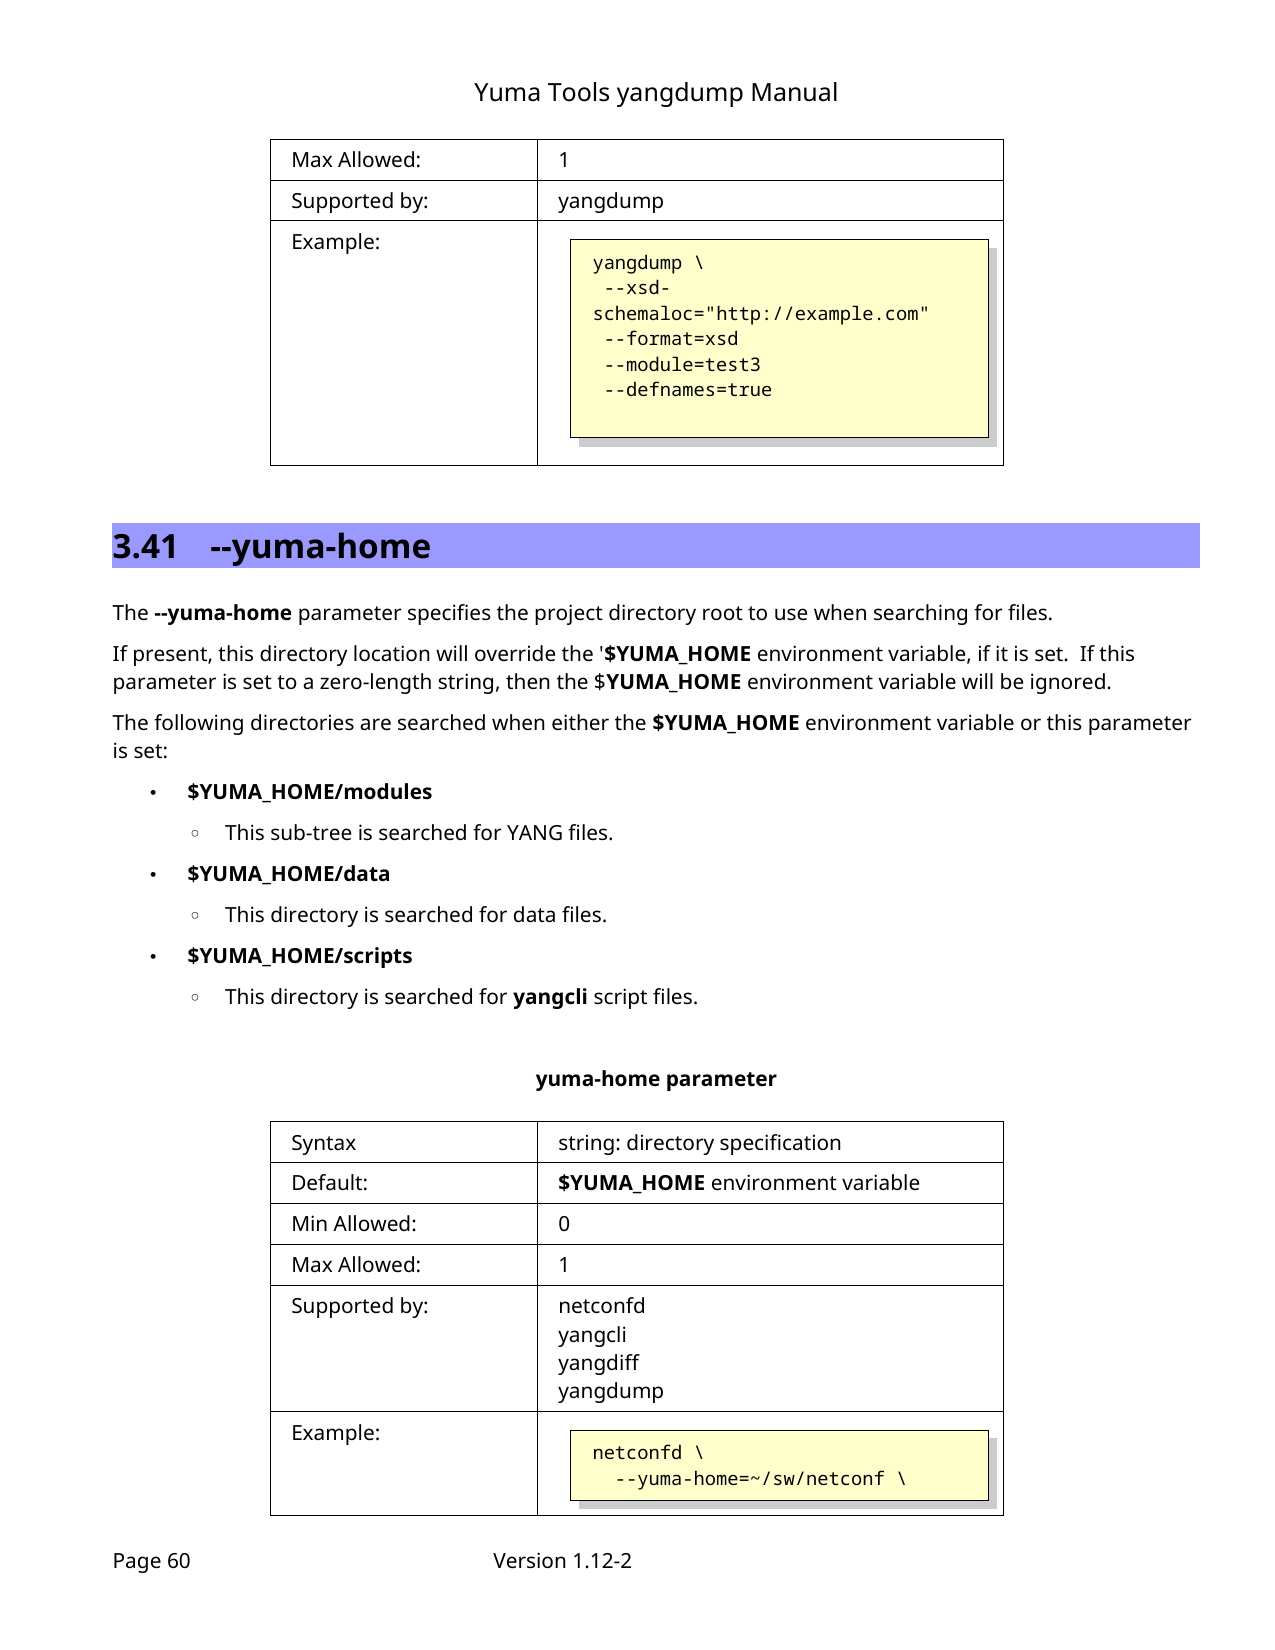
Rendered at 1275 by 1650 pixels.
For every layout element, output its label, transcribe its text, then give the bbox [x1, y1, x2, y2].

table_cell Supported by: [271, 181, 537, 220]
text If present, this directory location will override the '$YUMA_HOME environment variable, if it is set. If this parameter is set to a zero-length string, then the $YUMA_HOME environment variable will be ignored. [112, 639, 1200, 696]
list This directory is searched for data files. [187, 900, 1200, 929]
subtitle --yuma-home [112, 523, 1200, 568]
list $YUMA_HOME/data [150, 859, 1200, 888]
text The following directories are searched when either the $YUMA_HOME environment variable or this parameter is set: [112, 708, 1200, 765]
list This sub-tree is searched for YANG files. [187, 818, 1200, 847]
text The --yuma-home parameter specifies the project directory root to use when searching for files. [112, 598, 1200, 626]
subtitle yuma-home parameter [127, 1064, 1185, 1092]
table_header Syntax [271, 1122, 537, 1162]
table_cell Min Allowed: [271, 1204, 537, 1244]
table_cell yangdump [538, 181, 1003, 220]
table_cell 0 [538, 1204, 1003, 1244]
table_header string: directory specification [538, 1122, 1003, 1162]
table_cell Example: [271, 221, 537, 464]
table_cell Supported by: [271, 1286, 537, 1411]
table_cell 1 [538, 140, 1003, 179]
table_cell Max Allowed: [271, 140, 537, 179]
table_cell Example: [271, 1412, 537, 1515]
list $YUMA_HOME/modules [150, 777, 1200, 806]
table_cell Max Allowed: [271, 1245, 537, 1284]
table_cell $YUMA_HOME environment variable [538, 1163, 1003, 1203]
table_cell netconfd \ --yuma-home=~/sw/netconf \ [538, 1412, 1003, 1515]
table_cell 1 [538, 1245, 1003, 1284]
table_cell yangdump \ --xsd-schemaloc="http://example.com" --format=xsd --module=test3 --defnames=true [538, 221, 1003, 464]
list $YUMA_HOME/scripts [150, 941, 1200, 969]
list This directory is searched for yangcli script files. [187, 982, 1200, 1011]
table_cell Default: [271, 1163, 537, 1203]
table_cell netconfd yangcli yangdiff yangdump [538, 1286, 1003, 1411]
